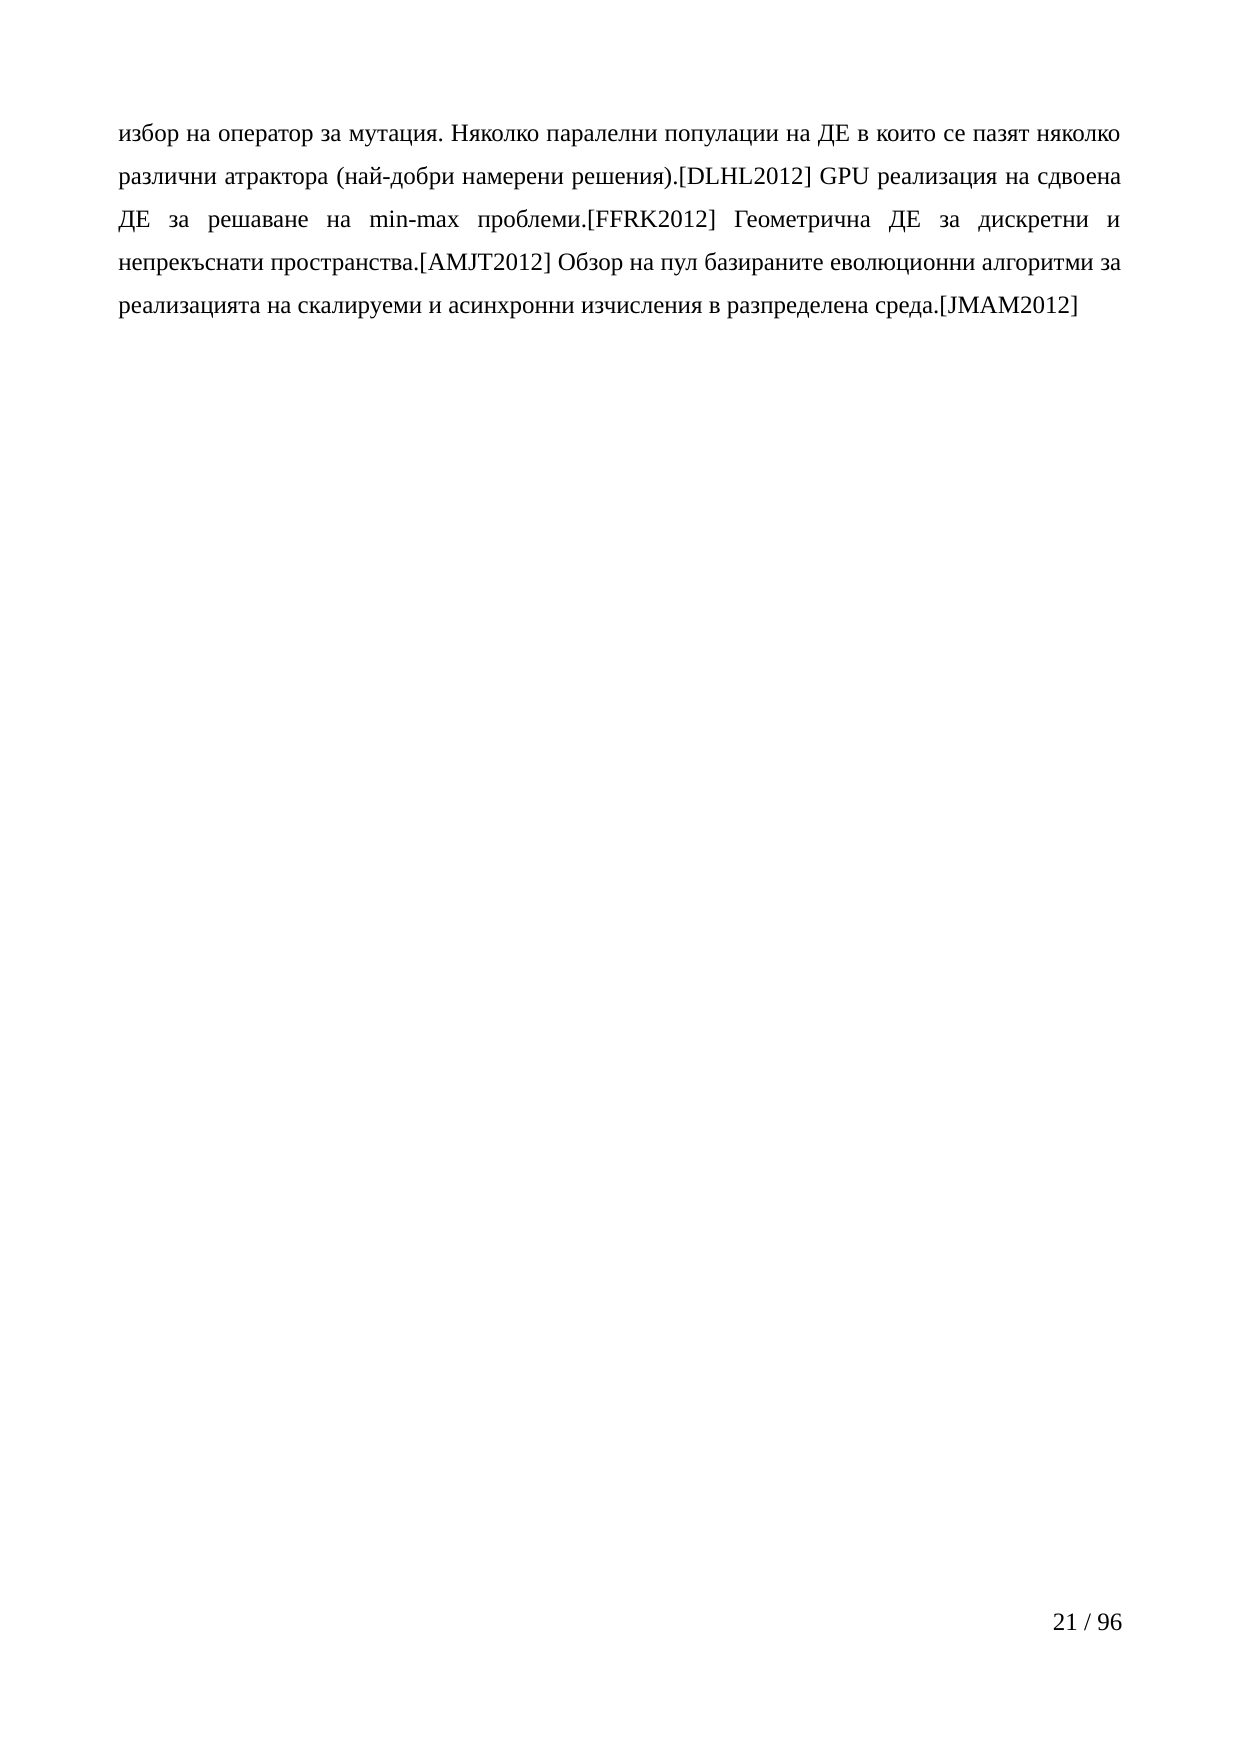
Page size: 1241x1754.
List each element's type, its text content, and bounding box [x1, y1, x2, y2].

text избор на оператор за мутация. Няколко паралелни популации на ДЕ в които се пазят няколко различни атрактора (най-добри намерени решения).[DLHL2012] GPU реализация на сдвоена ДЕ за решаване на min-max проблеми.[FFRK2012] Геометрична ДЕ за дискретни и непрекъснати пространства.[AMJT2012] Обзор на пул базираните еволюционни алгоритми за реализацията на скалируеми и асинхронни изчисления в разпределена среда.[JMAM2012] [118, 118, 1122, 319]
